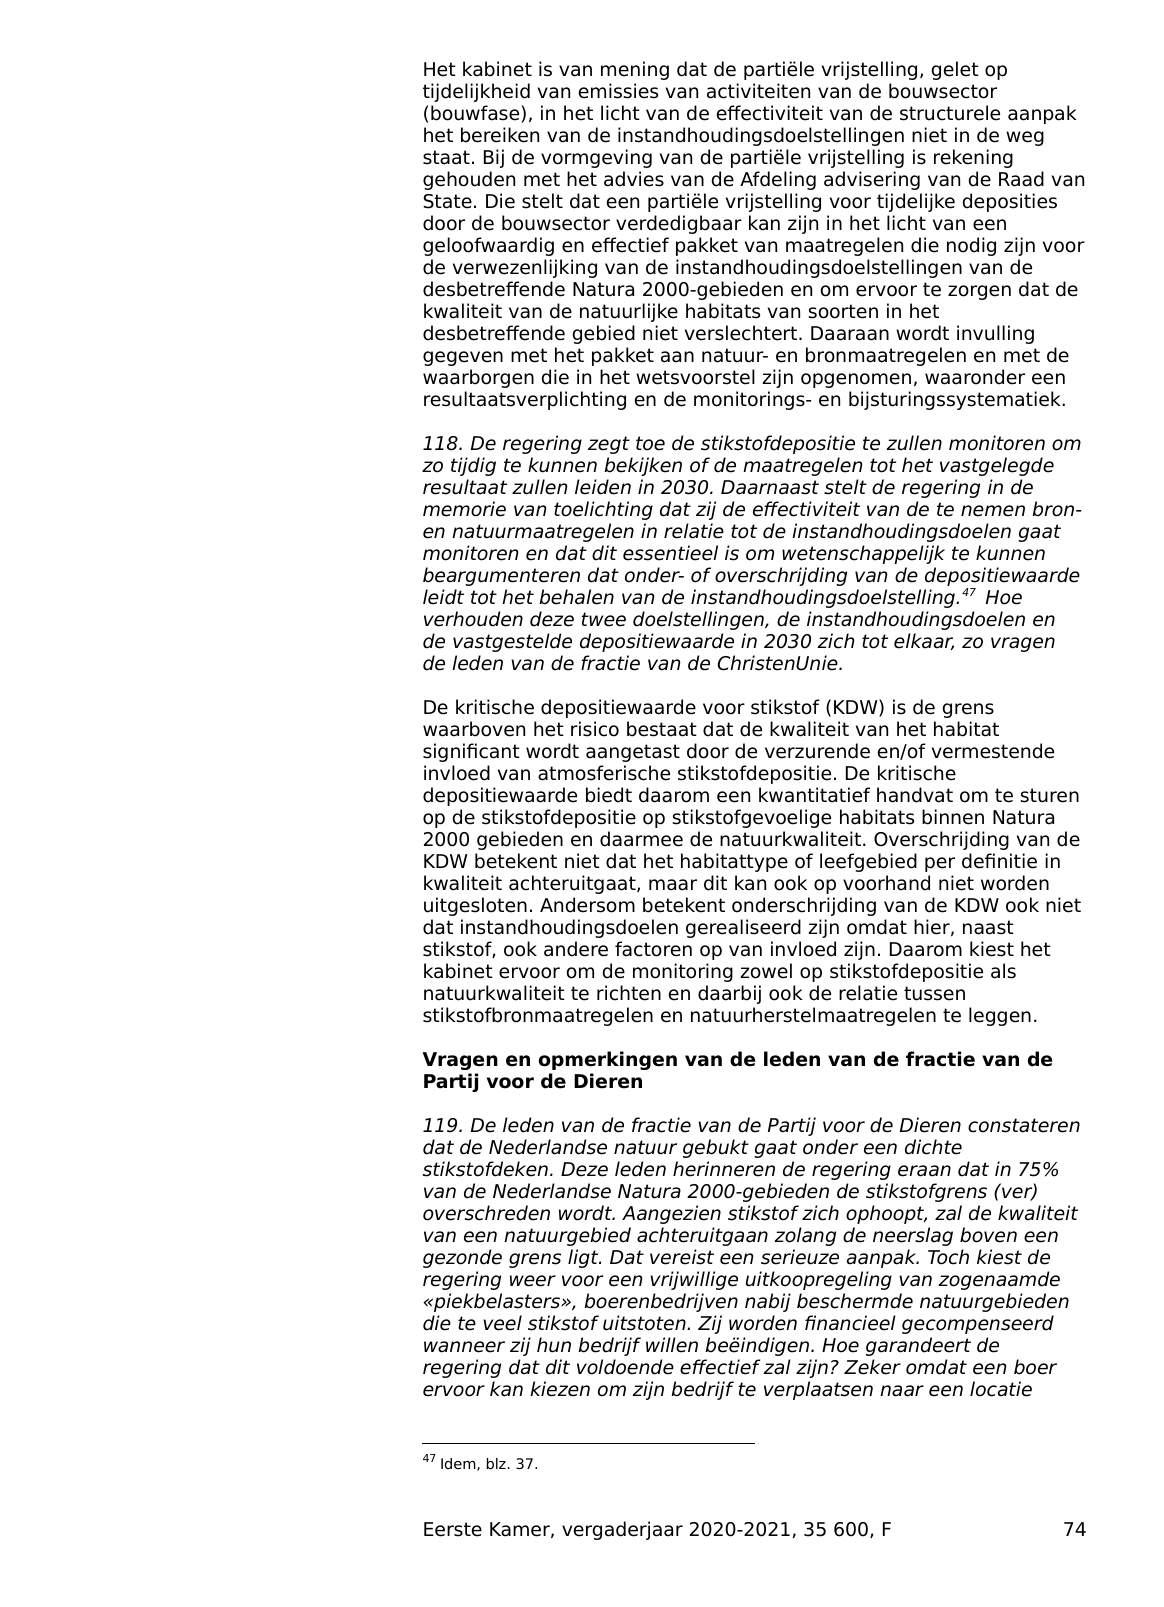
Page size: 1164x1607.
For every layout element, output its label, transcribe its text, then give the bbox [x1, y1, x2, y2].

text De kritische depositiewaarde voor stikstof (KDW) is de grens waarboven het risico bestaat dat de kwaliteit van het habitat significant wordt aangetast door de verzurende en/of vermestende invloed van atmosferische stikstofdepositie. De kritische depositiewaarde biedt daarom een kwantitatief handvat om te sturen op de stikstofdepositie op stikstofgevoelige habitats binnen Natura 2000 gebieden en daarmee de natuurkwaliteit. Overschrijding van de KDW betekent niet dat het habitattype of leefgebied per definitie in kwaliteit achteruitgaat, maar dit kan ook op voorhand niet worden uitgesloten. Andersom betekent onderschrijding van de KDW ook niet dat instandhoudingsdoelen gerealiseerd zijn omdat hier, naast stikstof, ook andere factoren op van invloed zijn. Daarom kiest het kabinet ervoor om de monitoring zowel op stikstofdepositie als natuurkwaliteit te richten en daarbij ook de relatie tussen stikstofbronmaatregelen en natuurherstelmaatregelen te leggen. [422, 697, 1087, 1027]
text Het kabinet is van mening dat de partiële vrijstelling, gelet op tijdelijkheid van emissies van activiteiten van de bouwsector (bouwfase), in het licht van de effectiviteit van de structurele aanpak het bereiken van de instandhoudingsdoelstellingen niet in de weg staat. Bij de vormgeving van de partiële vrijstelling is rekening gehouden met het advies van de Afdeling advisering van de Raad van State. Die stelt dat een partiële vrijstelling voor tijdelijke deposities door de bouwsector verdedigbaar kan zijn in het licht van een geloofwaardig en effectief pakket van maatregelen die nodig zijn voor de verwezenlijking van de instandhoudingsdoelstellingen van de desbetreffende Natura 2000-gebieden en om ervoor te zorgen dat de kwaliteit van de natuurlijke habitats van soorten in het desbetreffende gebied niet verslechtert. Daaraan wordt invulling gegeven met het pakket aan natuur- en bronmaatregelen en met de waarborgen die in het wetsvoorstel zijn opgenomen, waaronder een resultaatsverplichting en de monitorings- en bijsturingssystematiek. [422, 59, 1087, 411]
text Idem, blz. 37. [422, 1452, 1087, 1474]
text 118. De regering zegt toe de stikstofdepositie te zullen monitoren om zo tijdig te kunnen bekijken of de maatregelen tot het vastgelegde resultaat zullen leiden in 2030. Daarnaast stelt de regering in de memorie van toelichting dat zij de effectiviteit van de te nemen bron- en natuurmaatregelen in relatie tot de instandhoudingsdoelen gaat monitoren en dat dit essentieel is om wetenschappelijk te kunnen beargumenteren dat onder- of overschrijding van de depositiewaarde leidt tot het behalen van de instandhoudingsdoelstelling. Hoe verhouden deze twee doelstellingen, de instandhoudingsdoelen en de vastgestelde depositiewaarde in 2030 zich tot elkaar, zo vragen de leden van de fractie van de ChristenUnie. [422, 433, 1087, 675]
text 119. De leden van de fractie van de Partij voor de Dieren constateren dat de Nederlandse natuur gebukt gaat onder een dichte stikstofdeken. Deze leden herinneren de regering eraan dat in 75% van de Nederlandse Natura 2000-gebieden de stikstofgrens (ver) overschreden wordt. Aangezien stikstof zich ophoopt, zal de kwaliteit van een natuurgebied achteruitgaan zolang de neerslag boven een gezonde grens ligt. Dat vereist een serieuze aanpak. Toch kiest de regering weer voor een vrijwillige uitkoopregeling van zogenaamde «piekbelasters», boerenbedrijven nabij beschermde natuurgebieden die te veel stikstof uitstoten. Zij worden financieel gecompenseerd wanneer zij hun bedrijf willen beëindigen. Hoe garandeert de regering dat dit voldoende effectief zal zijn? Zeker omdat een boer ervoor kan kiezen om zijn bedrijf te verplaatsen naar een locatie [422, 1115, 1087, 1401]
subtitle Vragen en opmerkingen van de leden van de fractie van de Partij voor de Dieren [422, 1049, 1087, 1093]
